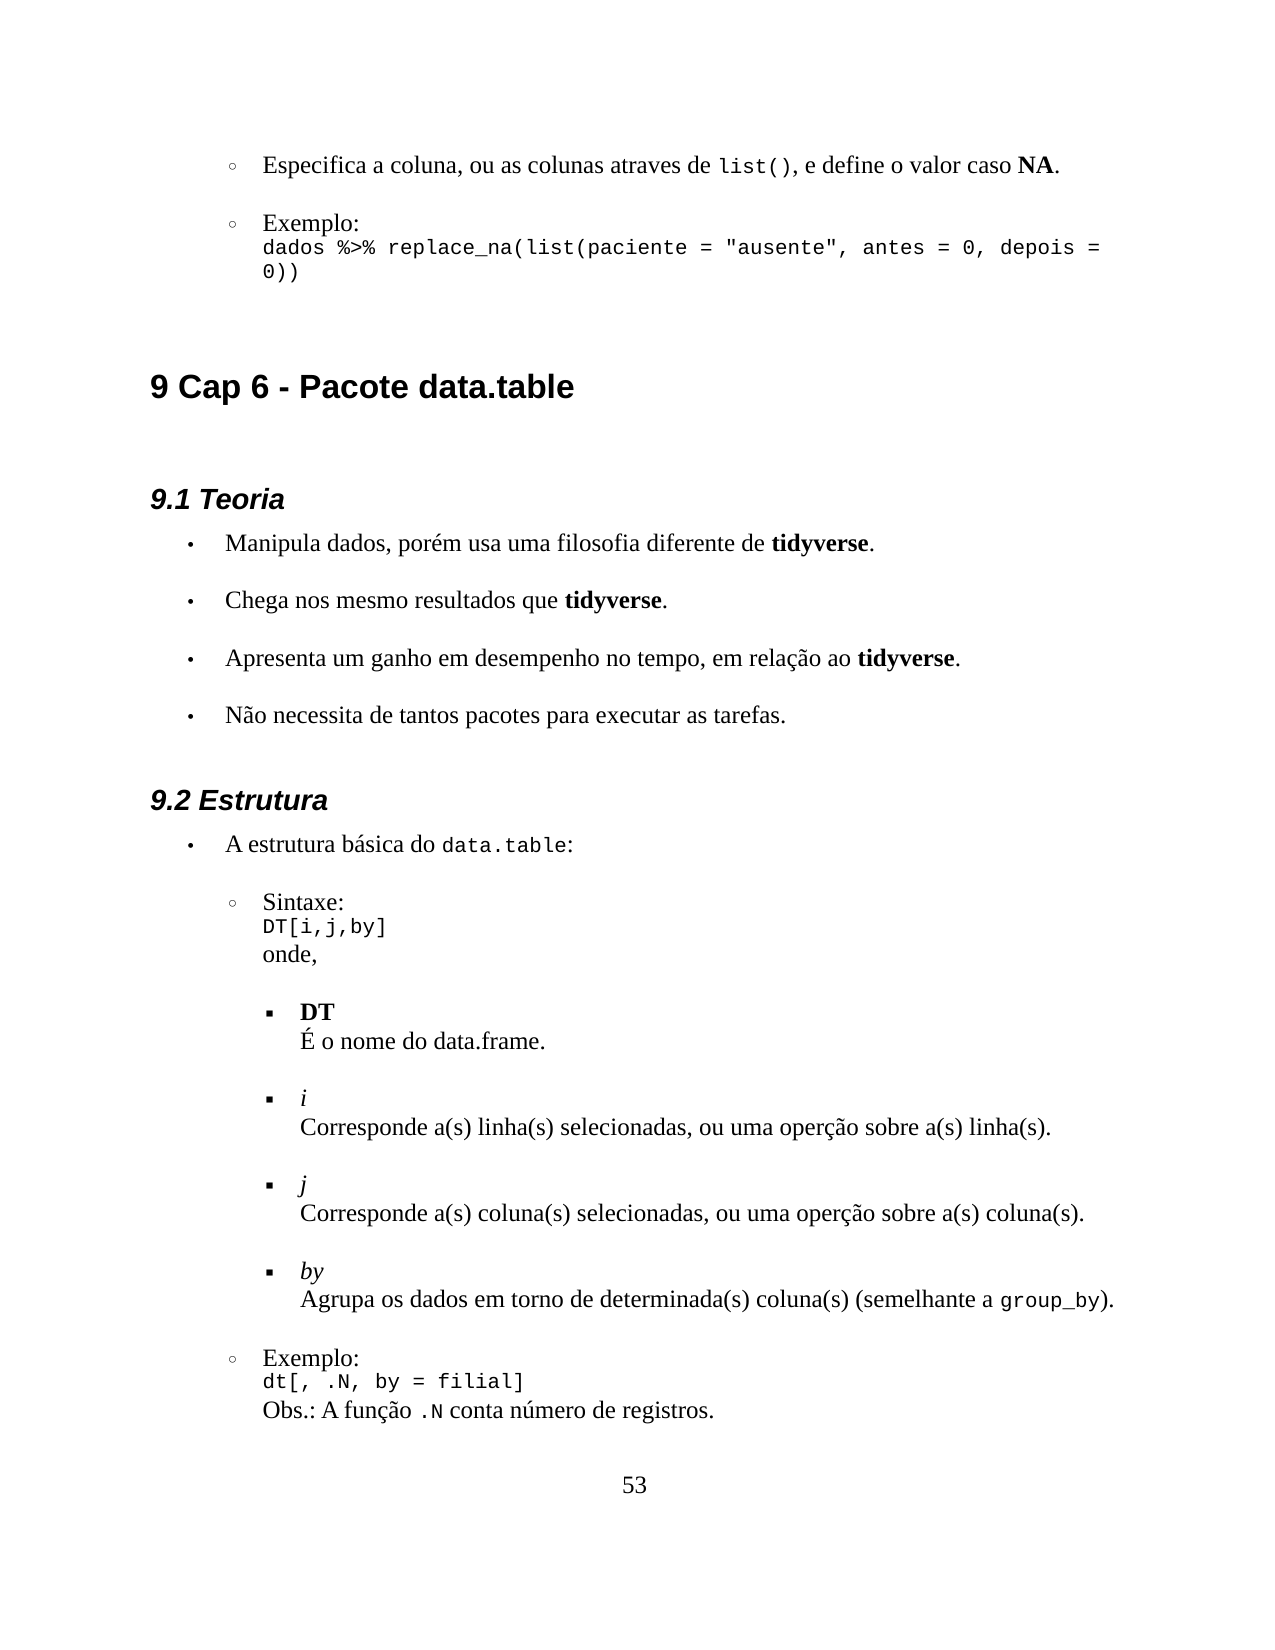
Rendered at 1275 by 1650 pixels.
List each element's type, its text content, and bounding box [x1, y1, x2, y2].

subtitle 9 Cap 6 - Pacote data.table [150, 367, 1125, 444]
list Manipula dados, porém usa uma filosofia diferente de tidyverse. [187, 528, 1125, 585]
list Exemplo: dt[, .N, by = filial] Obs.: A função .N conta número de registros. [225, 1343, 1125, 1425]
list Exemplo: dados %>% replace_na(list(paciente = "ausente", antes = 0, depois = 0)) [225, 208, 1125, 313]
list Sintaxe: DT[i,j,by] onde, [225, 887, 1125, 997]
subtitle 9.1 Teoria [150, 482, 1125, 515]
list Especifica a coluna, ou as colunas atraves de list(), e define o valor caso NA. [225, 150, 1125, 208]
list Chega nos mesmo resultados que tidyverse. [187, 585, 1125, 643]
list DT É o nome do data.frame. [262, 997, 1125, 1083]
list by Agrupa os dados em torno de determinada(s) coluna(s) (semelhante a group_by). [262, 1256, 1125, 1343]
list A estrutura básica do data.table: [187, 829, 1125, 887]
subtitle 9.2 Estrutura [150, 783, 1125, 816]
list Apresenta um ganho em desempenho no tempo, em relação ao tidyverse. [187, 643, 1125, 700]
list j Corresponde a(s) coluna(s) selecionadas, ou uma operção sobre a(s) coluna(s). [262, 1169, 1125, 1256]
list i Corresponde a(s) linha(s) selecionadas, ou uma operção sobre a(s) linha(s). [262, 1083, 1125, 1169]
list Não necessita de tantos pacotes para executar as tarefas. [187, 700, 1125, 758]
